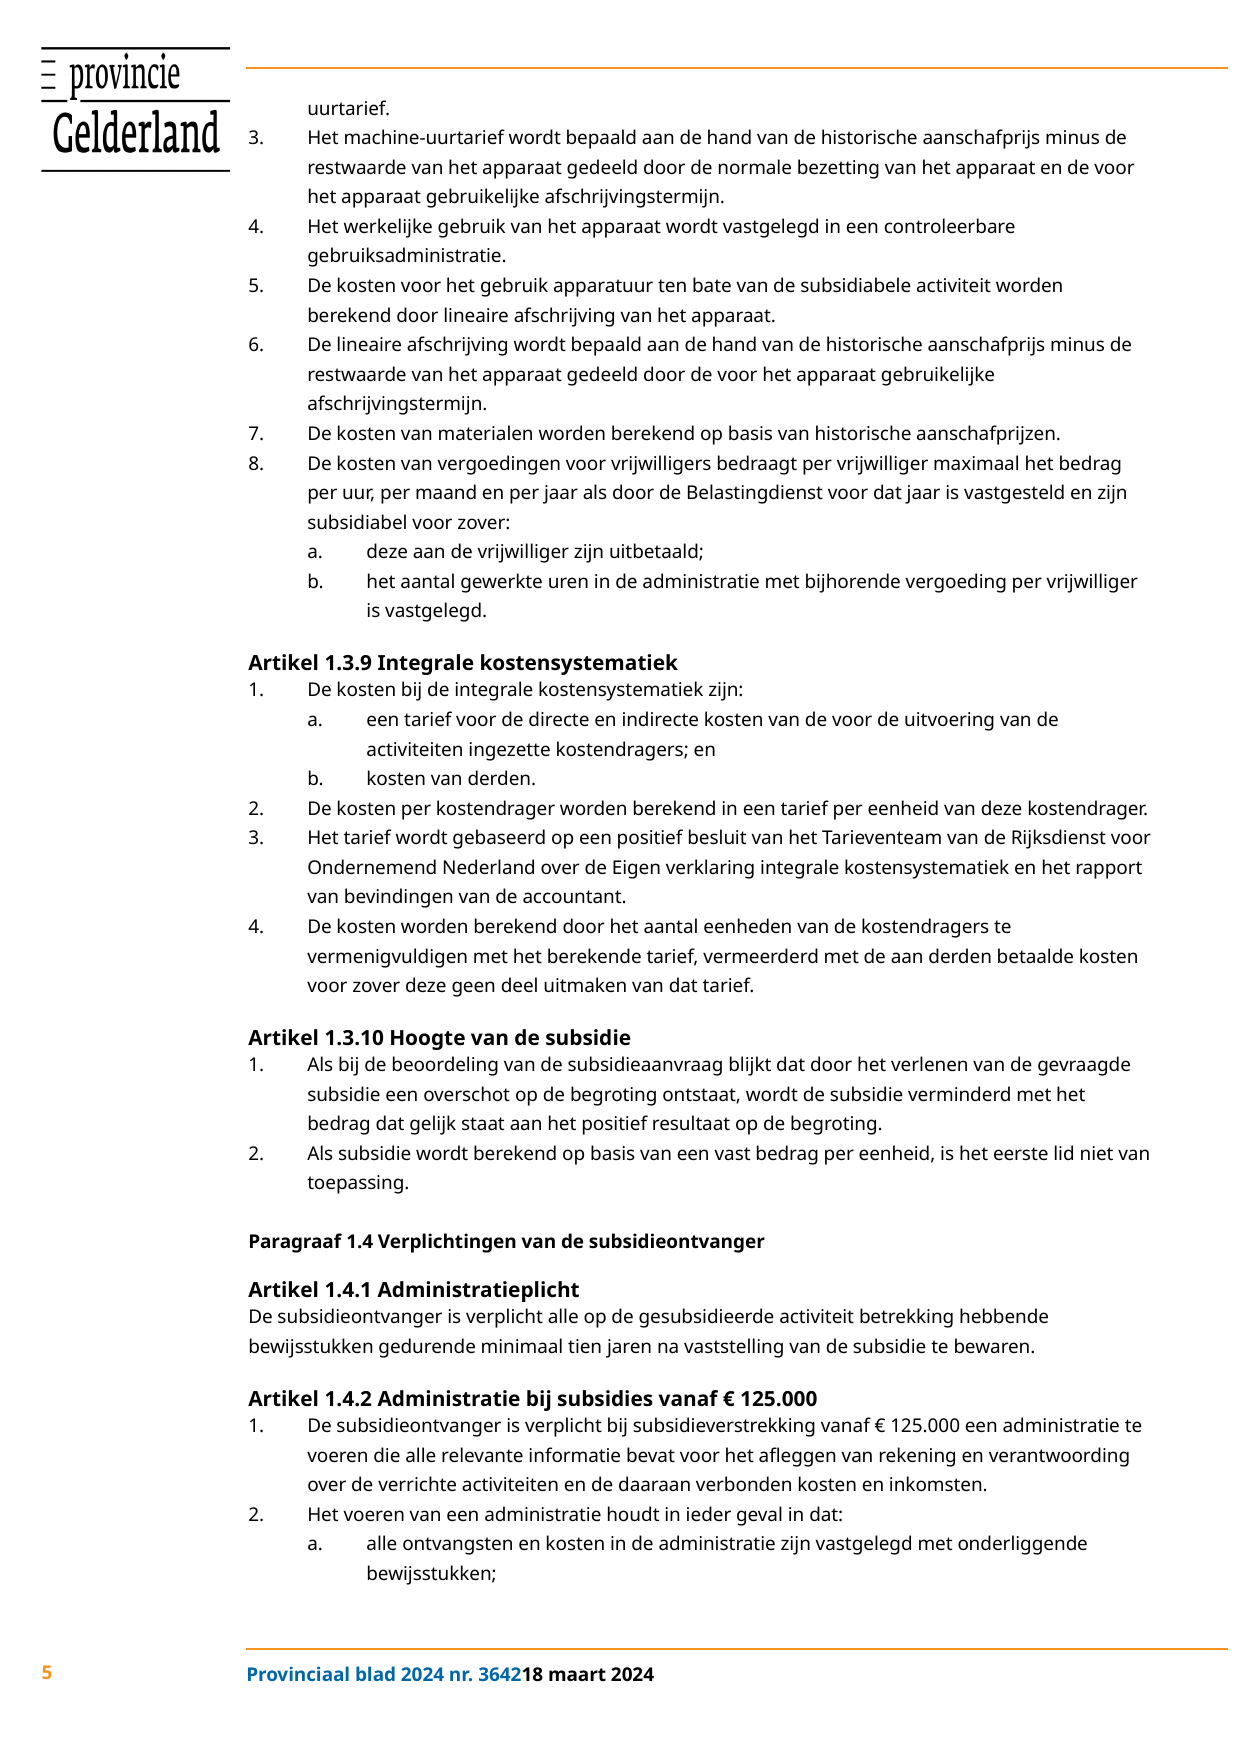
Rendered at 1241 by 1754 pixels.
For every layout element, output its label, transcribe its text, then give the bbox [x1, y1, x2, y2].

list De kosten van materialen worden berekend op basis van historische aanschafprijzen. [248, 420, 1152, 446]
list De kosten worden berekend door het aantal eenheden van de kostendragers te vermenigvuldigen met het berekende tarief, vermeerderd met de aan derden betaalde kosten voor zover deze geen deel uitmaken van dat tarief. [248, 913, 1152, 998]
list Het machine-uurtarief wordt bepaald aan de hand van de historische aanschafprijs minus de restwaarde van het apparaat gedeeld door de normale bezetting van het apparaat en de voor het apparaat gebruikelijke afschrijvingstermijn. [248, 124, 1152, 209]
list De lineaire afschrijving wordt bepaald aan de hand van de historische aanschafprijs minus de restwaarde van het apparaat gedeeld door de voor het apparaat gebruikelijke afschrijvingstermijn. [248, 331, 1152, 416]
list Als subsidie wordt berekend op basis van een vast bedrag per eenheid, is het eerste lid niet van toepassing. [248, 1140, 1152, 1195]
list deze aan de vrijwilliger zijn uitbetaald; [307, 538, 1152, 564]
list De kosten voor het gebruik apparatuur ten bate van de subsidiabele activiteit worden berekend door lineaire afschrijving van het apparaat. [248, 272, 1152, 328]
list Het voeren van een administratie houdt in ieder geval in dat: [248, 1501, 1152, 1527]
list De kosten bij de integrale kostensystematiek zijn: [248, 677, 1152, 702]
list De kosten van vergoedingen voor vrijwilligers bedraagt per vrijwilliger maximaal het bedrag per uur, per maand en per jaar als door de Belastingdienst voor dat jaar is vastgesteld en zijn subsidiabel voor zover: [248, 450, 1152, 535]
list Als bij de beoordeling van de subsidieaanvraag blijkt dat door het verlenen van de gevraagde subsidie een overschot op de begroting ontstaat, wordt de subsidie verminderd met het bedrag dat gelijk staat aan het positief resultaat op de begroting. [248, 1051, 1152, 1136]
text Artikel 1.3.9 Integrale kostensystematiek [248, 648, 1152, 677]
list De kosten per kostendrager worden berekend in een tarief per eenheid van deze kostendrager. [248, 795, 1152, 821]
text Artikel 1.4.2 Administratie bij subsidies vanaf € 125.000 [248, 1384, 1152, 1412]
list kosten van derden. [307, 765, 1152, 791]
text Artikel 1.4.1 Administratieplicht [248, 1275, 1152, 1304]
text De subsidieontvanger is verplicht alle op de gesubsidieerde activiteit betrekking hebbende bewijsstukken gedurende minimaal tien jaren na vaststelling van de subsidie te bewaren. [248, 1304, 1152, 1359]
list Het tarief wordt gebaseerd op een positief besluit van het Tarieventeam van de Rijksdienst voor Ondernemend Nederland over de Eigen verklaring integrale kostensystematiek en het rapport van bevindingen van de accountant. [248, 824, 1152, 909]
text Artikel 1.3.10 Hoogte van de subsidie [248, 1023, 1152, 1051]
list het aantal gewerkte uren in de administratie met bijhorende vergoeding per vrijwilliger is vastgelegd. [307, 568, 1152, 623]
picture [41, 47, 231, 172]
list uurtarief. [248, 95, 1152, 121]
text Paragraaf 1.4 Verplichtingen van de subsidieontvanger [248, 1229, 1152, 1254]
list een tarief voor de directe en indirecte kosten van de voor de uitvoering van de activiteiten ingezette kostendragers; en [307, 706, 1152, 761]
list alle ontvangsten en kosten in de administratie zijn vastgelegd met onderliggende bewijsstukken; [307, 1531, 1152, 1586]
list Het werkelijke gebruik van het apparaat wordt vastgelegd in een controleerbare gebruiksadministratie. [248, 213, 1152, 268]
list De subsidieontvanger is verplicht bij subsidieverstrekking vanaf € 125.000 een administratie te voeren die alle relevante informatie bevat voor het afleggen van rekening en verantwoording over de verrichte activiteiten en de daaraan verbonden kosten en inkomsten. [248, 1412, 1152, 1497]
